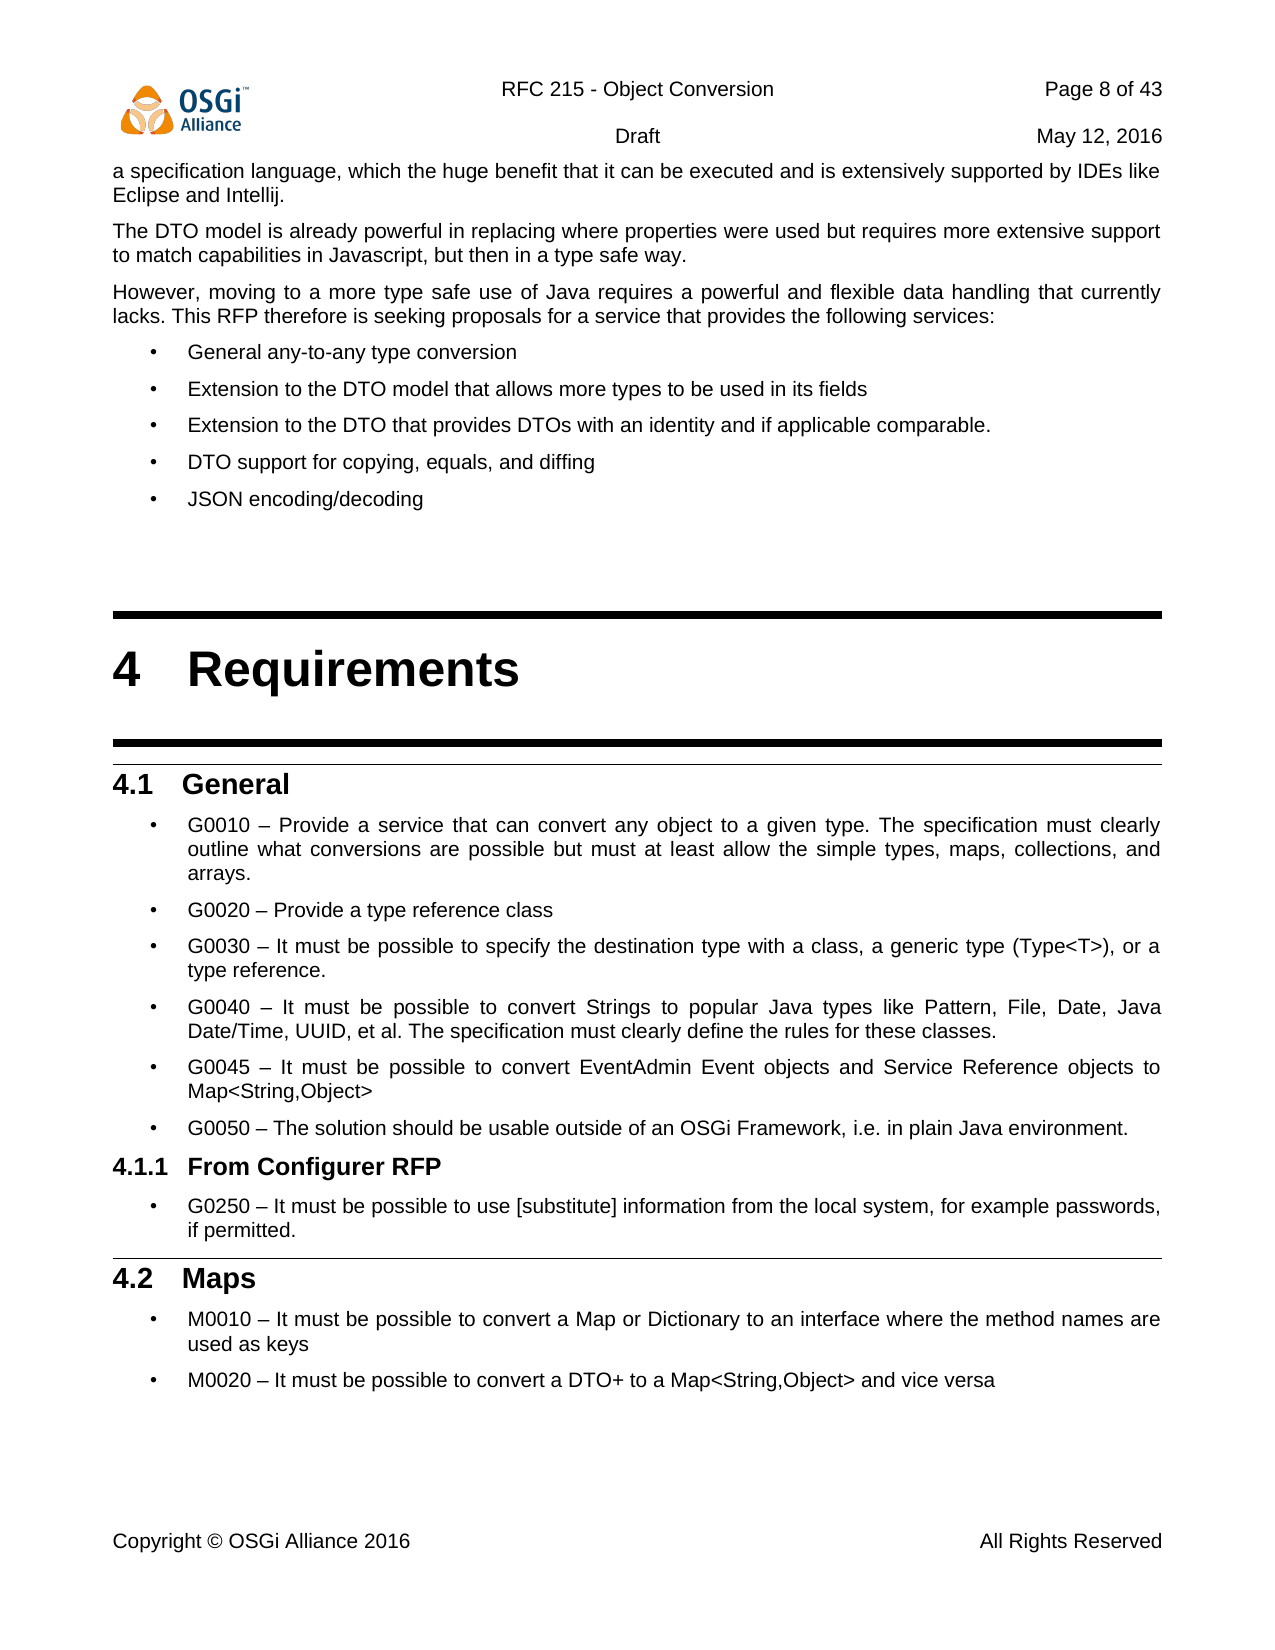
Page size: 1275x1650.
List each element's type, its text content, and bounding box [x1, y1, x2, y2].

list DTO support for copying, equals, and diffing [150, 450, 1162, 474]
list G0250 – It must be possible to use [substitute] information from the local system, for example passwords, if permitted. [150, 1193, 1162, 1241]
subtitle Maps [112, 1259, 1162, 1295]
list M0010 – It must be possible to convert a Map or Dictionary to an interface where the method names are used as keys [150, 1307, 1162, 1355]
list Extension to the DTO model that allows more types to be used in its fields [150, 377, 1162, 401]
list G0050 – The solution should be usable outside of an OSGi Framework, i.e. in plain Java environment. [150, 1116, 1162, 1140]
text The DTO model is already powerful in replacing where properties were used but requires more extensive support to match capabilities in Javascript, but then in a type safe way. [112, 219, 1162, 267]
list G0020 – Provide a type reference class [150, 897, 1162, 922]
picture [113, 78, 257, 142]
list Extension to the DTO that provides DTOs with an identity and if applicable comparable. [150, 413, 1162, 437]
text a specification language, which the huge benefit that it can be executed and is extensively supported by IDEs like Eclipse and Intellij. [112, 159, 1162, 207]
text However, moving to a more type safe use of Java requires a powerful and flexible data handling that currently lacks. This RFP therefore is seeking proposals for a service that provides the following services: [112, 280, 1162, 328]
list G0030 – It must be possible to specify the destination type with a class, a generic type (Type<T>), or a type reference. [150, 934, 1162, 982]
list G0010 – Provide a service that can convert any object to a given type. The specification must clearly outline what conversions are possible but must at least allow the simple types, maps, collections, and arrays. [150, 813, 1162, 885]
list G0045 – It must be possible to convert EventAdmin Event objects and Service Reference objects to Map<String,Object> [150, 1055, 1162, 1103]
subtitle General [112, 765, 1162, 801]
list JSON encoding/decoding [150, 486, 1162, 511]
list General any-to-any type conversion [150, 340, 1162, 364]
list M0020 – It must be possible to convert a DTO+ to a Map<String,Object> and vice versa [150, 1368, 1162, 1392]
subtitle From Configurer RFP [112, 1152, 1162, 1181]
list G0040 – It must be possible to convert Strings to popular Java types like Pattern, File, Date, Java Date/Time, UUID, et al. The specification must clearly define the rules for these classes. [150, 994, 1162, 1043]
subtitle Requirements [112, 612, 1162, 747]
